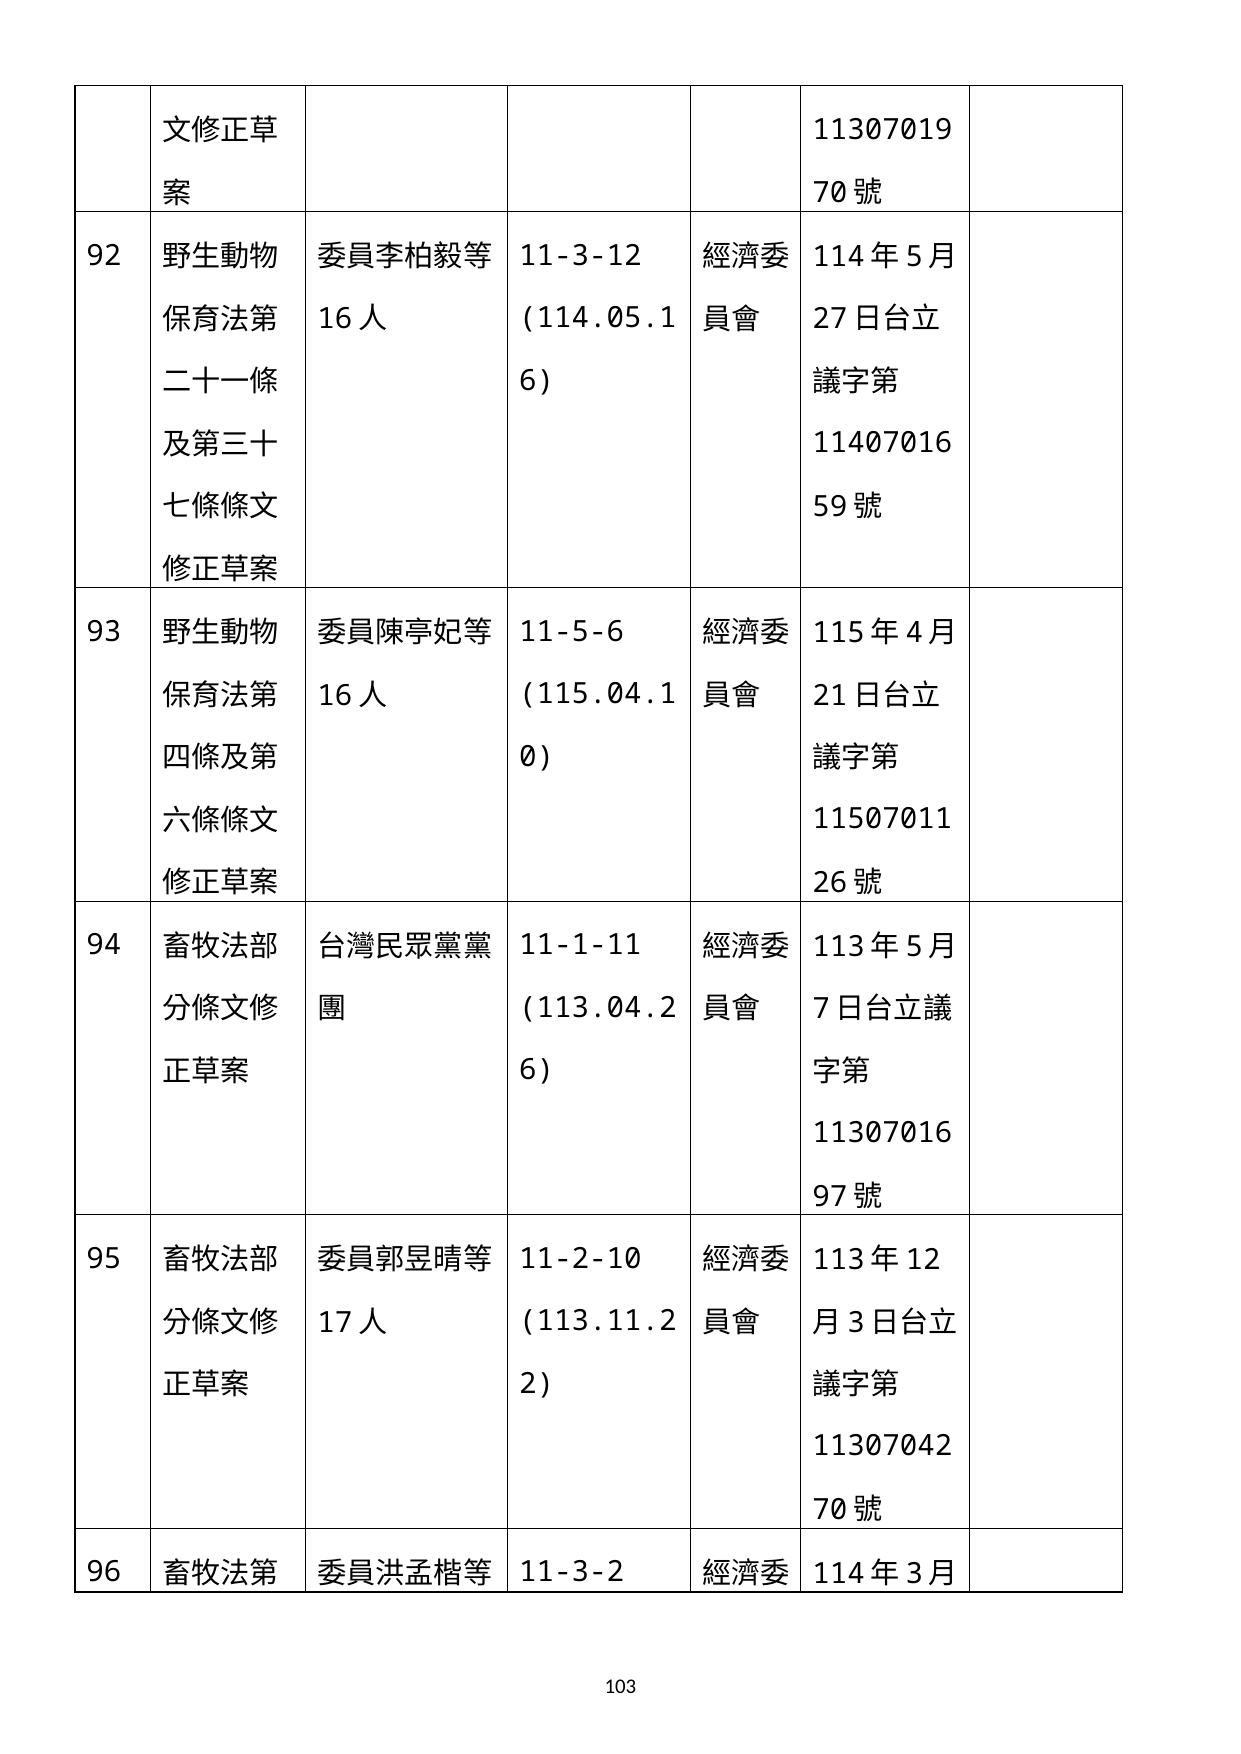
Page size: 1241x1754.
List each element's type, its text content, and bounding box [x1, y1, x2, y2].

table_cell 92 [76, 212, 150, 587]
table_cell 委員李柏毅等16人 [306, 212, 507, 587]
table_cell 94 [76, 902, 150, 1214]
table_cell 經濟委員會 [691, 1215, 800, 1528]
table_cell 113年12月3日台立議字第1130704270號 [801, 1215, 969, 1528]
table_cell 經濟委員會 [691, 212, 800, 587]
table_cell 115年4月21日台立議字第1150701126號 [801, 588, 969, 901]
table_cell [970, 1529, 1122, 1591]
table_cell [970, 212, 1122, 587]
table_cell 11-3-2 [508, 1529, 690, 1591]
table_cell 委員郭昱晴等17人 [306, 1215, 507, 1528]
table_cell 95 [76, 1215, 150, 1528]
table_cell 經濟委員會 [691, 588, 800, 901]
table_cell [306, 86, 507, 211]
table_cell 11-3-12 (114.05.16) [508, 212, 690, 587]
table_cell 11-2-10 (113.11.22) [508, 1215, 690, 1528]
table_cell 委員洪孟楷等 [306, 1529, 507, 1591]
table_cell 11-1-11 (113.04.26) [508, 902, 690, 1214]
table_cell 畜牧法第 [151, 1529, 305, 1591]
table_cell 1130701970號 [801, 86, 969, 211]
table_cell [508, 86, 690, 211]
table_cell 11-5-6 (115.04.10) [508, 588, 690, 901]
table_cell [970, 1215, 1122, 1528]
table_cell [76, 86, 150, 211]
table_cell 台灣民眾黨黨團 [306, 902, 507, 1214]
table_cell 113年5月7日台立議字第1130701697號 [801, 902, 969, 1214]
table_cell 委員陳亭妃等16人 [306, 588, 507, 901]
table_cell 114年5月27日台立議字第1140701659號 [801, 212, 969, 587]
table_cell 畜牧法部分條文修正草案 [151, 902, 305, 1214]
table_cell 經濟委 [691, 1529, 800, 1591]
table_cell 93 [76, 588, 150, 901]
table_cell 114年3月 [801, 1529, 969, 1591]
table_cell 經濟委員會 [691, 902, 800, 1214]
table_cell 野生動物保育法第四條及第六條條文修正草案 [151, 588, 305, 901]
table_cell 96 [76, 1529, 150, 1591]
table_cell 畜牧法部分條文修正草案 [151, 1215, 305, 1528]
table_cell [970, 902, 1122, 1214]
table_cell [691, 86, 800, 211]
table_cell 野生動物保育法第二十一條及第三十七條條文修正草案 [151, 212, 305, 587]
table_cell [970, 86, 1122, 211]
table_cell 文修正草案 [151, 86, 305, 211]
table_cell [970, 588, 1122, 901]
